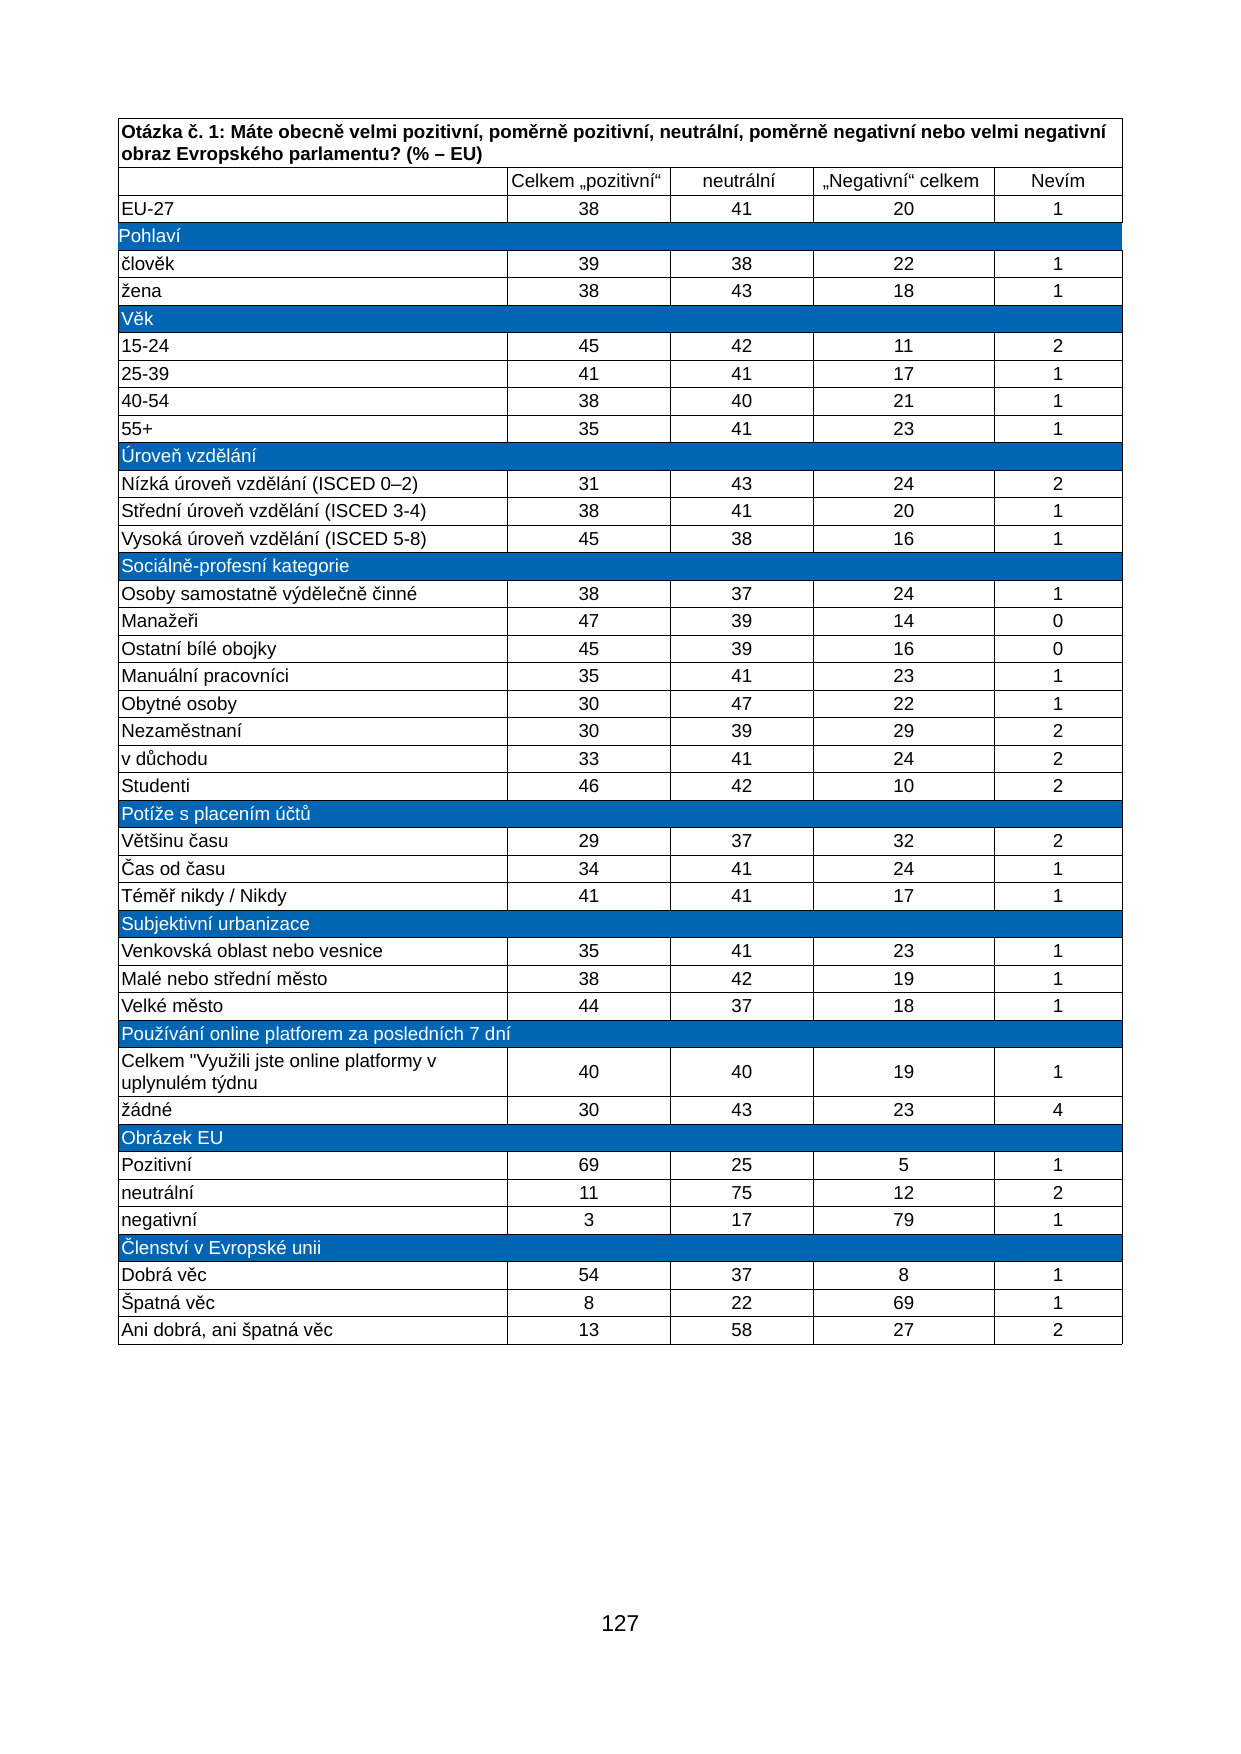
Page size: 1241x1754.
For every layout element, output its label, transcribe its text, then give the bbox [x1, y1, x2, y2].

table_cell Používání online platforem za posledních 7 dní [119, 1021, 1122, 1047]
table_cell 1 [995, 691, 1122, 717]
table_cell 35 [508, 938, 670, 965]
table_cell EU-27 [119, 196, 507, 222]
table_cell 33 [508, 746, 670, 772]
table_cell 1 [995, 1048, 1122, 1096]
table_cell 38 [508, 388, 670, 415]
table_cell 24 [814, 581, 994, 607]
table_cell 41 [508, 883, 670, 910]
table_cell 22 [814, 251, 994, 277]
table_cell 0 [995, 636, 1122, 662]
table_cell 39 [671, 718, 813, 745]
table_cell 17 [814, 361, 994, 387]
table_cell 32 [814, 828, 994, 855]
table_cell 35 [508, 416, 670, 442]
table_cell 1 [995, 1152, 1122, 1179]
table_cell 38 [508, 278, 670, 305]
table_cell 38 [508, 498, 670, 525]
table_cell 1 [995, 251, 1122, 277]
table_cell 1 [995, 498, 1122, 525]
table_cell 39 [508, 251, 670, 277]
table_cell 27 [814, 1317, 994, 1344]
table_cell 41 [671, 196, 813, 222]
table_cell 12 [814, 1180, 994, 1206]
table_cell 1 [995, 1262, 1122, 1289]
table_cell 43 [671, 471, 813, 497]
table_cell 42 [671, 966, 813, 992]
table_cell 43 [671, 1097, 813, 1124]
table_cell 45 [508, 636, 670, 662]
table_cell 41 [671, 883, 813, 910]
table_cell 18 [814, 278, 994, 305]
table_cell 1 [995, 883, 1122, 910]
table_cell 37 [671, 1262, 813, 1289]
table_cell 1 [995, 1207, 1122, 1234]
table_header Otázka č. 1: Máte obecně velmi pozitivní, poměrně pozitivní, neutrální, poměrně negativní nebo velmi negativní obraz Evropského parlamentu? (% – EU) [119, 119, 1122, 167]
table_cell 41 [671, 416, 813, 442]
table_cell žena [119, 278, 507, 305]
table_cell negativní [119, 1207, 507, 1234]
table_cell 41 [671, 746, 813, 772]
table_cell Potíže s placením účtů [119, 801, 1122, 827]
table_cell 44 [508, 993, 670, 1020]
table_cell 41 [671, 498, 813, 525]
table_cell 20 [814, 196, 994, 222]
table_cell 23 [814, 938, 994, 965]
table_cell 13 [508, 1317, 670, 1344]
table_cell 69 [508, 1152, 670, 1179]
table_cell 31 [508, 471, 670, 497]
table_cell 2 [995, 746, 1122, 772]
table_cell 69 [814, 1290, 994, 1316]
table_cell 1 [995, 526, 1122, 552]
table_cell 2 [995, 718, 1122, 745]
table_cell 29 [814, 718, 994, 745]
table_cell 14 [814, 608, 994, 635]
table_cell [119, 168, 507, 195]
table_cell 16 [814, 526, 994, 552]
table_cell 25 [671, 1152, 813, 1179]
table_cell 3 [508, 1207, 670, 1234]
table_cell 8 [814, 1262, 994, 1289]
table_cell 19 [814, 1048, 994, 1096]
table_cell Nevím [995, 168, 1122, 195]
table_cell Manuální pracovníci [119, 663, 507, 690]
table_cell 38 [671, 526, 813, 552]
table_cell Studenti [119, 773, 507, 800]
table_cell 30 [508, 691, 670, 717]
table_cell 30 [508, 718, 670, 745]
table_cell Pohlaví [118, 223, 1122, 250]
table_cell „Negativní“ celkem [814, 168, 994, 195]
table_cell 0 [995, 608, 1122, 635]
table_cell v důchodu [119, 746, 507, 772]
table_cell 37 [671, 581, 813, 607]
table_cell Vysoká úroveň vzdělání (ISCED 5-8) [119, 526, 507, 552]
table_cell 24 [814, 746, 994, 772]
table_cell 1 [995, 966, 1122, 992]
table_cell 39 [671, 608, 813, 635]
table_cell 79 [814, 1207, 994, 1234]
table_cell 11 [508, 1180, 670, 1206]
table_cell Téměř nikdy / Nikdy [119, 883, 507, 910]
table_cell 1 [995, 416, 1122, 442]
table_cell 20 [814, 498, 994, 525]
table_cell 2 [995, 1180, 1122, 1206]
table_cell Venkovská oblast nebo vesnice [119, 938, 507, 965]
table_cell Ani dobrá, ani špatná věc [119, 1317, 507, 1344]
table_cell Pozitivní [119, 1152, 507, 1179]
table_cell Celkem „pozitivní“ [508, 168, 670, 195]
table_cell 23 [814, 1097, 994, 1124]
table_cell 23 [814, 416, 994, 442]
table_cell Osoby samostatně výdělečně činné [119, 581, 507, 607]
table_cell 54 [508, 1262, 670, 1289]
table_cell 41 [508, 361, 670, 387]
table_cell 75 [671, 1180, 813, 1206]
table_cell 39 [671, 636, 813, 662]
table_cell 42 [671, 333, 813, 360]
table_cell Většinu času [119, 828, 507, 855]
table_cell 11 [814, 333, 994, 360]
table_cell 40 [671, 1048, 813, 1096]
table_cell Manažeři [119, 608, 507, 635]
table_cell 40 [508, 1048, 670, 1096]
table_cell 30 [508, 1097, 670, 1124]
table_cell 41 [671, 361, 813, 387]
table_cell 22 [671, 1290, 813, 1316]
table_cell 43 [671, 278, 813, 305]
table_cell Nezaměstnaní [119, 718, 507, 745]
table_cell 45 [508, 526, 670, 552]
table_cell Nízká úroveň vzdělání (ISCED 0–2) [119, 471, 507, 497]
table_cell 15-24 [119, 333, 507, 360]
table_cell 21 [814, 388, 994, 415]
table_cell Ostatní bílé obojky [119, 636, 507, 662]
table_cell člověk [119, 251, 507, 277]
table_cell 18 [814, 993, 994, 1020]
table_cell 47 [671, 691, 813, 717]
table_cell 1 [995, 938, 1122, 965]
table_cell 47 [508, 608, 670, 635]
table_cell 41 [671, 663, 813, 690]
table_cell 37 [671, 993, 813, 1020]
table_cell 1 [995, 361, 1122, 387]
table_cell 2 [995, 773, 1122, 800]
table_cell Špatná věc [119, 1290, 507, 1316]
table_cell 23 [814, 663, 994, 690]
table_cell 41 [671, 938, 813, 965]
table_cell 2 [995, 333, 1122, 360]
table_cell 5 [814, 1152, 994, 1179]
table_cell 46 [508, 773, 670, 800]
table_cell 2 [995, 471, 1122, 497]
table_cell 35 [508, 663, 670, 690]
table_cell 10 [814, 773, 994, 800]
table_cell Úroveň vzdělání [119, 443, 1122, 470]
table_cell Subjektivní urbanizace [119, 911, 1122, 937]
table_cell Věk [119, 306, 1122, 332]
table_cell Čas od času [119, 856, 507, 882]
table_cell 16 [814, 636, 994, 662]
table_cell 41 [671, 856, 813, 882]
table_cell neutrální [119, 1180, 507, 1206]
table_cell 38 [508, 966, 670, 992]
table_cell 24 [814, 856, 994, 882]
table_cell 1 [995, 1290, 1122, 1316]
table_cell neutrální [671, 168, 813, 195]
table_cell 1 [995, 388, 1122, 415]
table_cell Členství v Evropské unii [119, 1235, 1122, 1261]
table_cell 19 [814, 966, 994, 992]
table_cell 34 [508, 856, 670, 882]
table_cell 45 [508, 333, 670, 360]
table_cell 40 [671, 388, 813, 415]
table_cell 8 [508, 1290, 670, 1316]
table_cell Celkem "Využili jste online platformy v uplynulém týdnu [119, 1048, 507, 1096]
table_cell 17 [671, 1207, 813, 1234]
table_cell 37 [671, 828, 813, 855]
table_cell 22 [814, 691, 994, 717]
table_cell 25-39 [119, 361, 507, 387]
table_cell 24 [814, 471, 994, 497]
table_cell 38 [671, 251, 813, 277]
table_cell 38 [508, 196, 670, 222]
table_cell 40-54 [119, 388, 507, 415]
table_cell 1 [995, 856, 1122, 882]
table_cell Obrázek EU [119, 1125, 1122, 1151]
table_cell 55+ [119, 416, 507, 442]
table_cell 58 [671, 1317, 813, 1344]
table_cell 1 [995, 196, 1122, 222]
table_cell žádné [119, 1097, 507, 1124]
table_cell Malé nebo střední město [119, 966, 507, 992]
table_cell 2 [995, 1317, 1122, 1344]
table_cell Velké město [119, 993, 507, 1020]
table_cell 1 [995, 581, 1122, 607]
table_cell Střední úroveň vzdělání (ISCED 3-4) [119, 498, 507, 525]
table_cell 1 [995, 278, 1122, 305]
table_cell 29 [508, 828, 670, 855]
table_cell 1 [995, 663, 1122, 690]
table_cell 42 [671, 773, 813, 800]
table_cell 38 [508, 581, 670, 607]
table_cell 2 [995, 828, 1122, 855]
table_cell 4 [995, 1097, 1122, 1124]
table_cell Obytné osoby [119, 691, 507, 717]
table_cell Dobrá věc [119, 1262, 507, 1289]
table_cell 1 [995, 993, 1122, 1020]
table_cell 17 [814, 883, 994, 910]
table_cell Sociálně-profesní kategorie [119, 553, 1122, 580]
